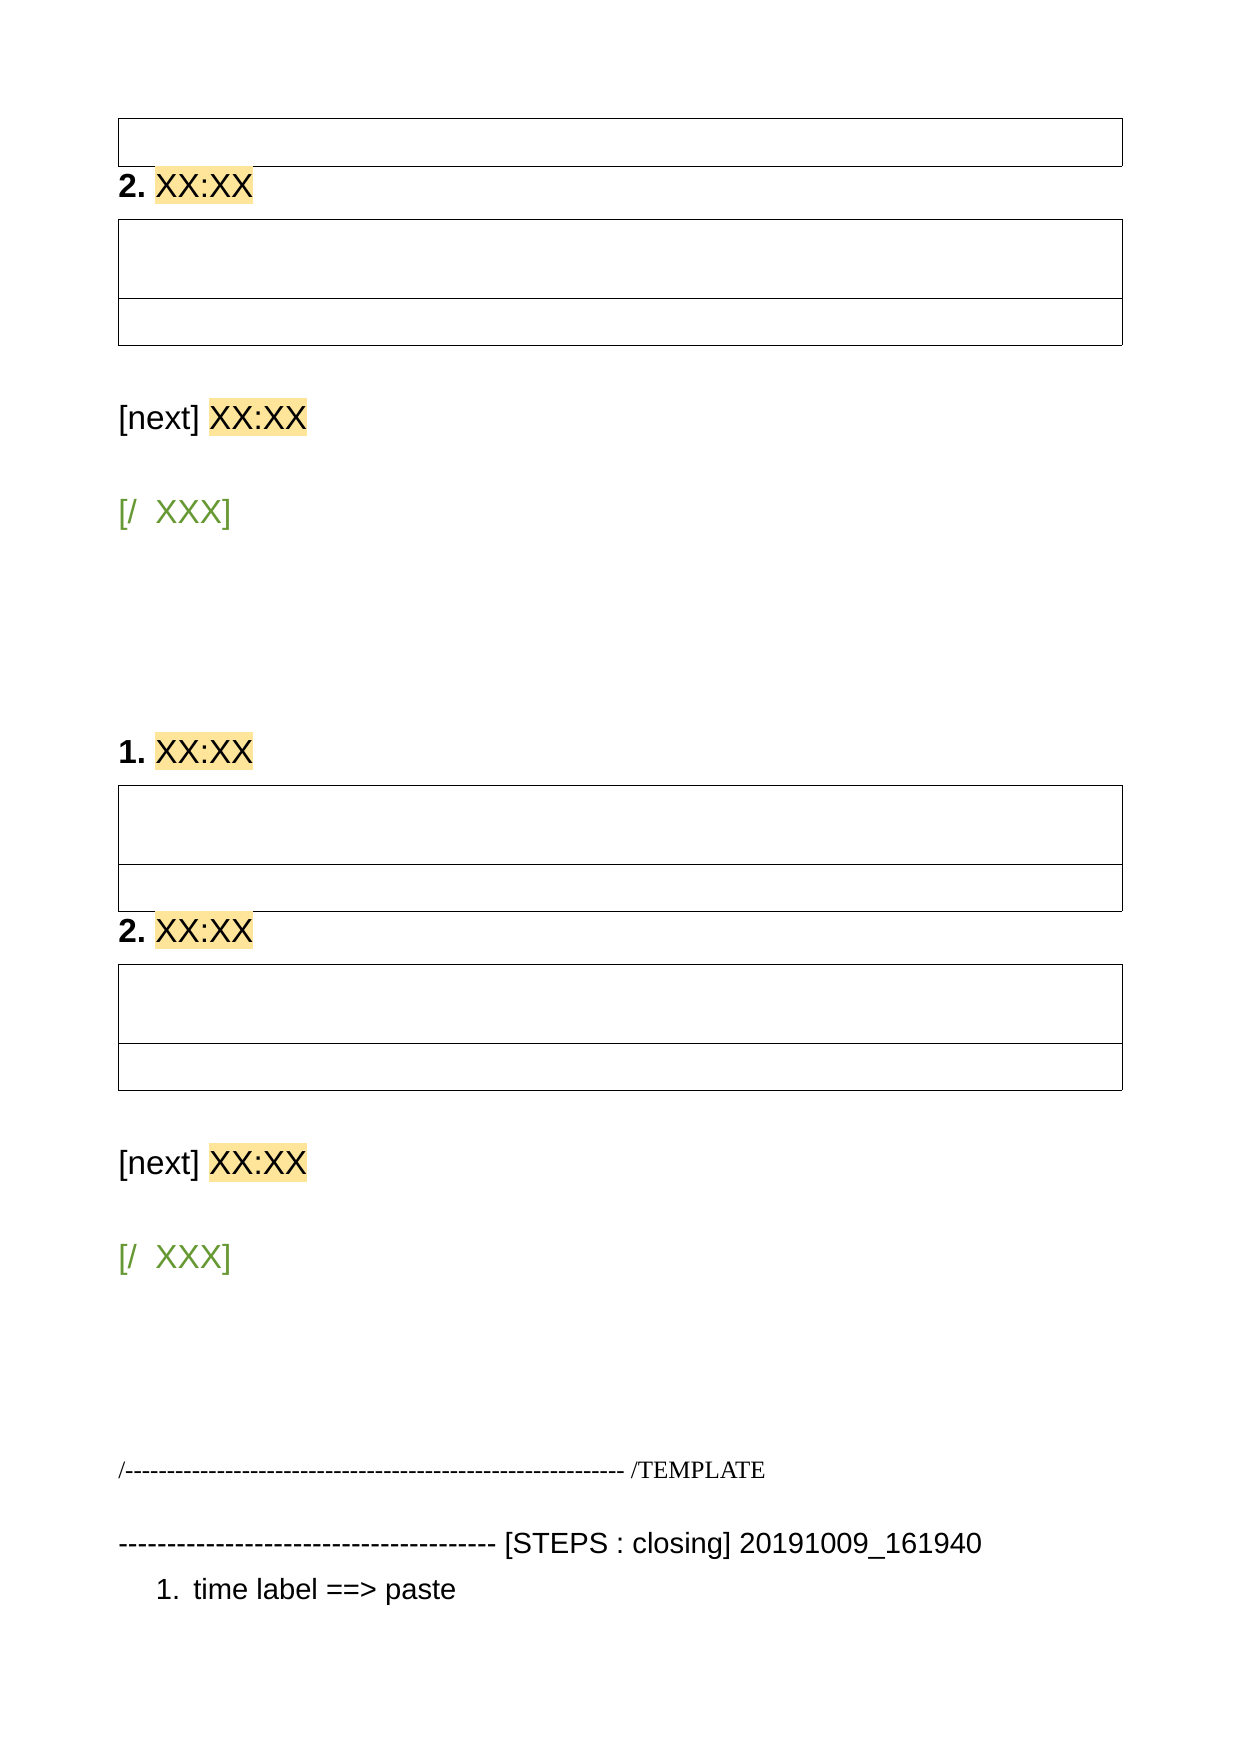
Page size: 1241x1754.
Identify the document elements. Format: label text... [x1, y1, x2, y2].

text --------------------------------------- [STEPS : closing] 20191009_161940 [118, 1526, 1122, 1559]
table_cell [119, 299, 1122, 345]
table_cell [119, 865, 1122, 911]
text [/ XXX] [118, 1238, 1122, 1276]
table_header [119, 220, 1122, 297]
text [next] XX:XX [118, 1143, 1122, 1182]
table_cell [119, 119, 1122, 166]
text [/ XXX] [118, 492, 1122, 531]
list time label ==> paste [156, 1572, 1122, 1605]
text 2. XX:XX [118, 912, 1122, 949]
text 2. XX:XX [118, 167, 1122, 204]
table_header [119, 965, 1122, 1043]
table_cell [119, 1044, 1122, 1090]
text /------------------------------------------------------------ /TEMPLATE [118, 1456, 1122, 1484]
text 1. XX:XX [118, 732, 1122, 770]
text [next] XX:XX [118, 398, 1122, 436]
table_header [119, 786, 1122, 863]
